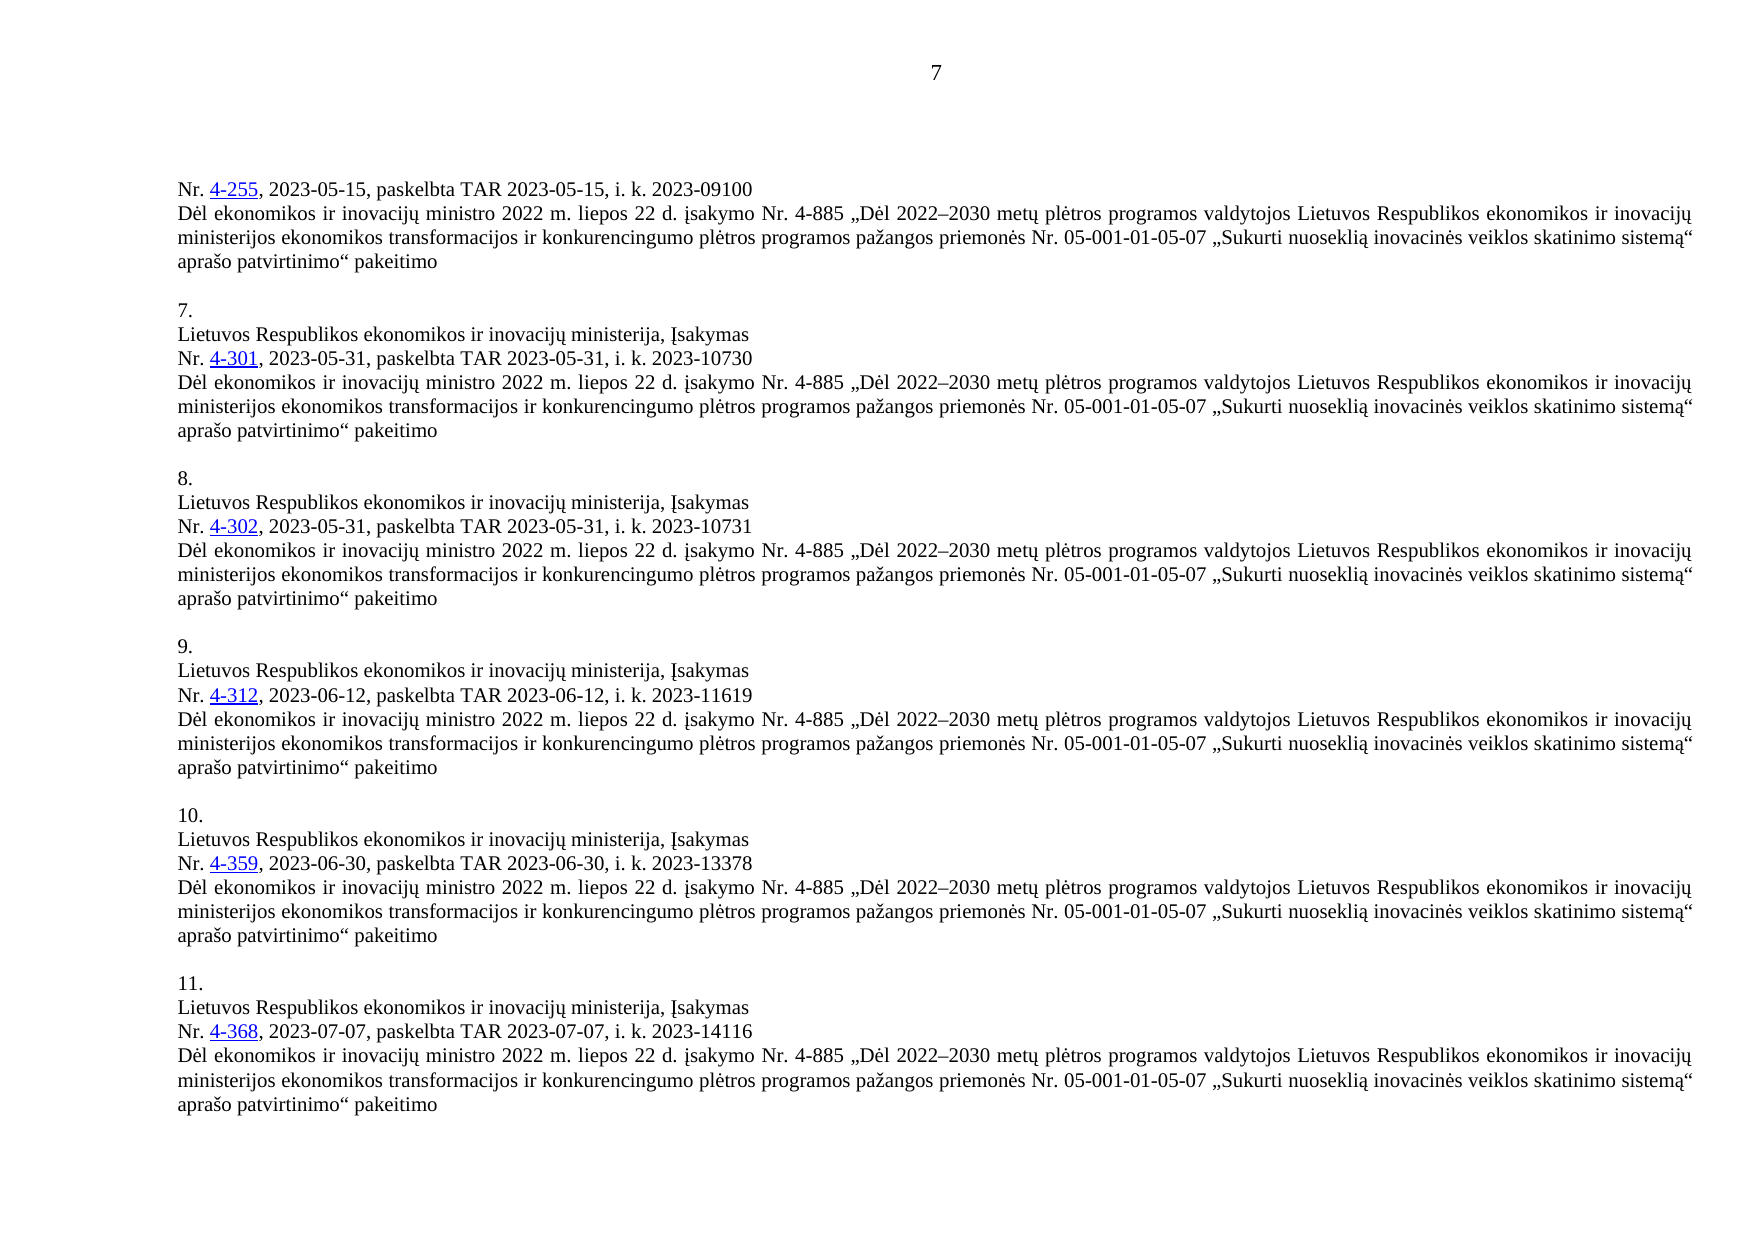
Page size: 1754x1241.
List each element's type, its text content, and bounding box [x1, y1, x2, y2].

text Nr. 4-302, 2023-05-31, paskelbta TAR 2023-05-31, i. k. 2023-10731 [177, 514, 1695, 538]
text Lietuvos Respublikos ekonomikos ir inovacijų ministerija, Įsakymas [177, 827, 1695, 851]
text Nr. 4-255, 2023-05-15, paskelbta TAR 2023-05-15, i. k. 2023-09100 [177, 177, 1695, 201]
text Nr. 4-312, 2023-06-12, paskelbta TAR 2023-06-12, i. k. 2023-11619 [177, 682, 1695, 707]
text 11. [177, 971, 1695, 995]
text Dėl ekonomikos ir inovacijų ministro 2022 m. liepos 22 d. įsakymo Nr. 4-885 „Dėl 2022–2030 metų plėtros programos valdytojos Lietuvos Respublikos ekonomikos ir inovacijų ministerijos ekonomikos transformacijos ir konkurencingumo plėtros programos pažangos priemonės Nr. 05-001-01-05-07 „Sukurti nuoseklią inovacinės veiklos skatinimo sistemą“ aprašo patvirtinimo“ pakeitimo [177, 707, 1695, 779]
text 7. [177, 297, 1695, 322]
text Lietuvos Respublikos ekonomikos ir inovacijų ministerija, Įsakymas [177, 322, 1695, 346]
text Nr. 4-368, 2023-07-07, paskelbta TAR 2023-07-07, i. k. 2023-14116 [177, 1019, 1695, 1043]
text 10. [177, 803, 1695, 827]
text Lietuvos Respublikos ekonomikos ir inovacijų ministerija, Įsakymas [177, 490, 1695, 514]
text 9. [177, 634, 1695, 658]
text Dėl ekonomikos ir inovacijų ministro 2022 m. liepos 22 d. įsakymo Nr. 4-885 „Dėl 2022–2030 metų plėtros programos valdytojos Lietuvos Respublikos ekonomikos ir inovacijų ministerijos ekonomikos transformacijos ir konkurencingumo plėtros programos pažangos priemonės Nr. 05-001-01-05-07 „Sukurti nuoseklią inovacinės veiklos skatinimo sistemą“ aprašo patvirtinimo“ pakeitimo [177, 370, 1695, 442]
text Nr. 4-359, 2023-06-30, paskelbta TAR 2023-06-30, i. k. 2023-13378 [177, 851, 1695, 875]
text 8. [177, 466, 1695, 490]
text Lietuvos Respublikos ekonomikos ir inovacijų ministerija, Įsakymas [177, 658, 1695, 682]
text Dėl ekonomikos ir inovacijų ministro 2022 m. liepos 22 d. įsakymo Nr. 4-885 „Dėl 2022–2030 metų plėtros programos valdytojos Lietuvos Respublikos ekonomikos ir inovacijų ministerijos ekonomikos transformacijos ir konkurencingumo plėtros programos pažangos priemonės Nr. 05-001-01-05-07 „Sukurti nuoseklią inovacinės veiklos skatinimo sistemą“ aprašo patvirtinimo“ pakeitimo [177, 875, 1695, 947]
text Dėl ekonomikos ir inovacijų ministro 2022 m. liepos 22 d. įsakymo Nr. 4-885 „Dėl 2022–2030 metų plėtros programos valdytojos Lietuvos Respublikos ekonomikos ir inovacijų ministerijos ekonomikos transformacijos ir konkurencingumo plėtros programos pažangos priemonės Nr. 05-001-01-05-07 „Sukurti nuoseklią inovacinės veiklos skatinimo sistemą“ aprašo patvirtinimo“ pakeitimo [177, 201, 1695, 273]
text Dėl ekonomikos ir inovacijų ministro 2022 m. liepos 22 d. įsakymo Nr. 4-885 „Dėl 2022–2030 metų plėtros programos valdytojos Lietuvos Respublikos ekonomikos ir inovacijų ministerijos ekonomikos transformacijos ir konkurencingumo plėtros programos pažangos priemonės Nr. 05-001-01-05-07 „Sukurti nuoseklią inovacinės veiklos skatinimo sistemą“ aprašo patvirtinimo“ pakeitimo [177, 1043, 1695, 1116]
text Dėl ekonomikos ir inovacijų ministro 2022 m. liepos 22 d. įsakymo Nr. 4-885 „Dėl 2022–2030 metų plėtros programos valdytojos Lietuvos Respublikos ekonomikos ir inovacijų ministerijos ekonomikos transformacijos ir konkurencingumo plėtros programos pažangos priemonės Nr. 05-001-01-05-07 „Sukurti nuoseklią inovacinės veiklos skatinimo sistemą“ aprašo patvirtinimo“ pakeitimo [177, 538, 1695, 610]
text Nr. 4-301, 2023-05-31, paskelbta TAR 2023-05-31, i. k. 2023-10730 [177, 346, 1695, 370]
text Lietuvos Respublikos ekonomikos ir inovacijų ministerija, Įsakymas [177, 995, 1695, 1019]
